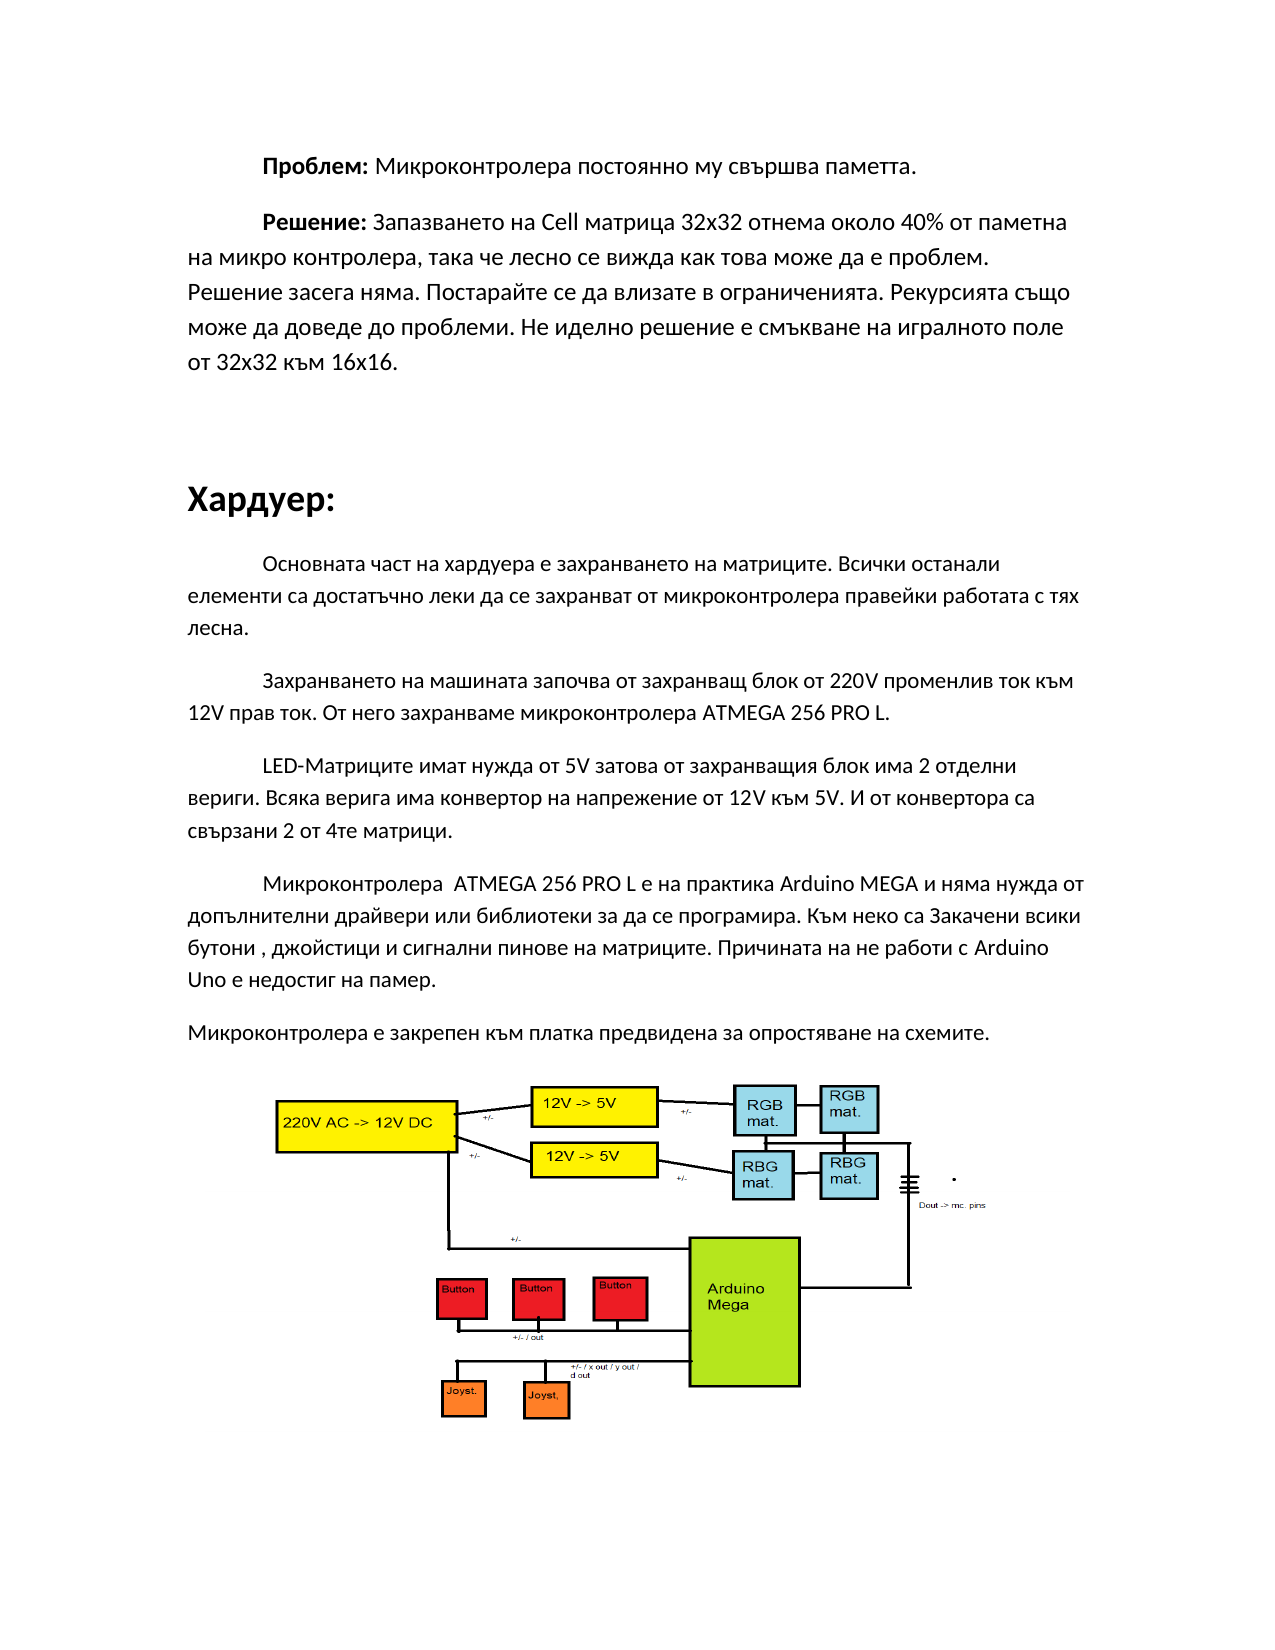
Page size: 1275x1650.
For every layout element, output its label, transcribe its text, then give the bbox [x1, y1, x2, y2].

picture [205, 1071, 1070, 1432]
text Решение: Запазването на Cell матрица 32x32 отнема около 40% от паметна на микро контролера, така че лесно се вижда как това може да е проблем. Решение засега няма. Постарайте се да влизате в ограниченията. Рекурсията също може да доведе до проблеми. Не иделно решение е смъкване на игралното поле от 32х32 към 16х16. [187, 206, 1087, 376]
text Основната част на хардуера е захранването на матриците. Всички останали елементи са достатъчно леки да се захранват от микроконтролера правейки работата с тях лесна. [187, 549, 1087, 641]
text Захранването на машината започва от захранващ блок от 220V променлив ток към 12V прав ток. От него захранваме микроконтролера ATMEGA 256 PRO L. [187, 666, 1087, 726]
text Микроконтролера ATMEGA 256 PRO L е на практика Arduino MEGA и няма нужда от допълнителни драйвери или библиотеки за да се програмира. Към неко са Закачени всики бутони , джойстици и сигнални пинове на матриците. Причината на не работи с Arduino Uno е недостиг на памер. [187, 869, 1087, 993]
text Хардуер: [187, 475, 1087, 521]
text LED-Матриците имат нужда от 5V затова от захранващия блок има 2 отделни вериги. Всяка верига има конвертор на напрежение от 12V към 5V. И от конвертора са свързани 2 от 4те матрици. [187, 751, 1087, 844]
text Проблем: Микроконтролера постоянно му свършва паметта. [187, 150, 1087, 181]
text Микроконтролера е закрепен към платка предвидена за опростяване на схемите. [187, 1018, 1087, 1046]
